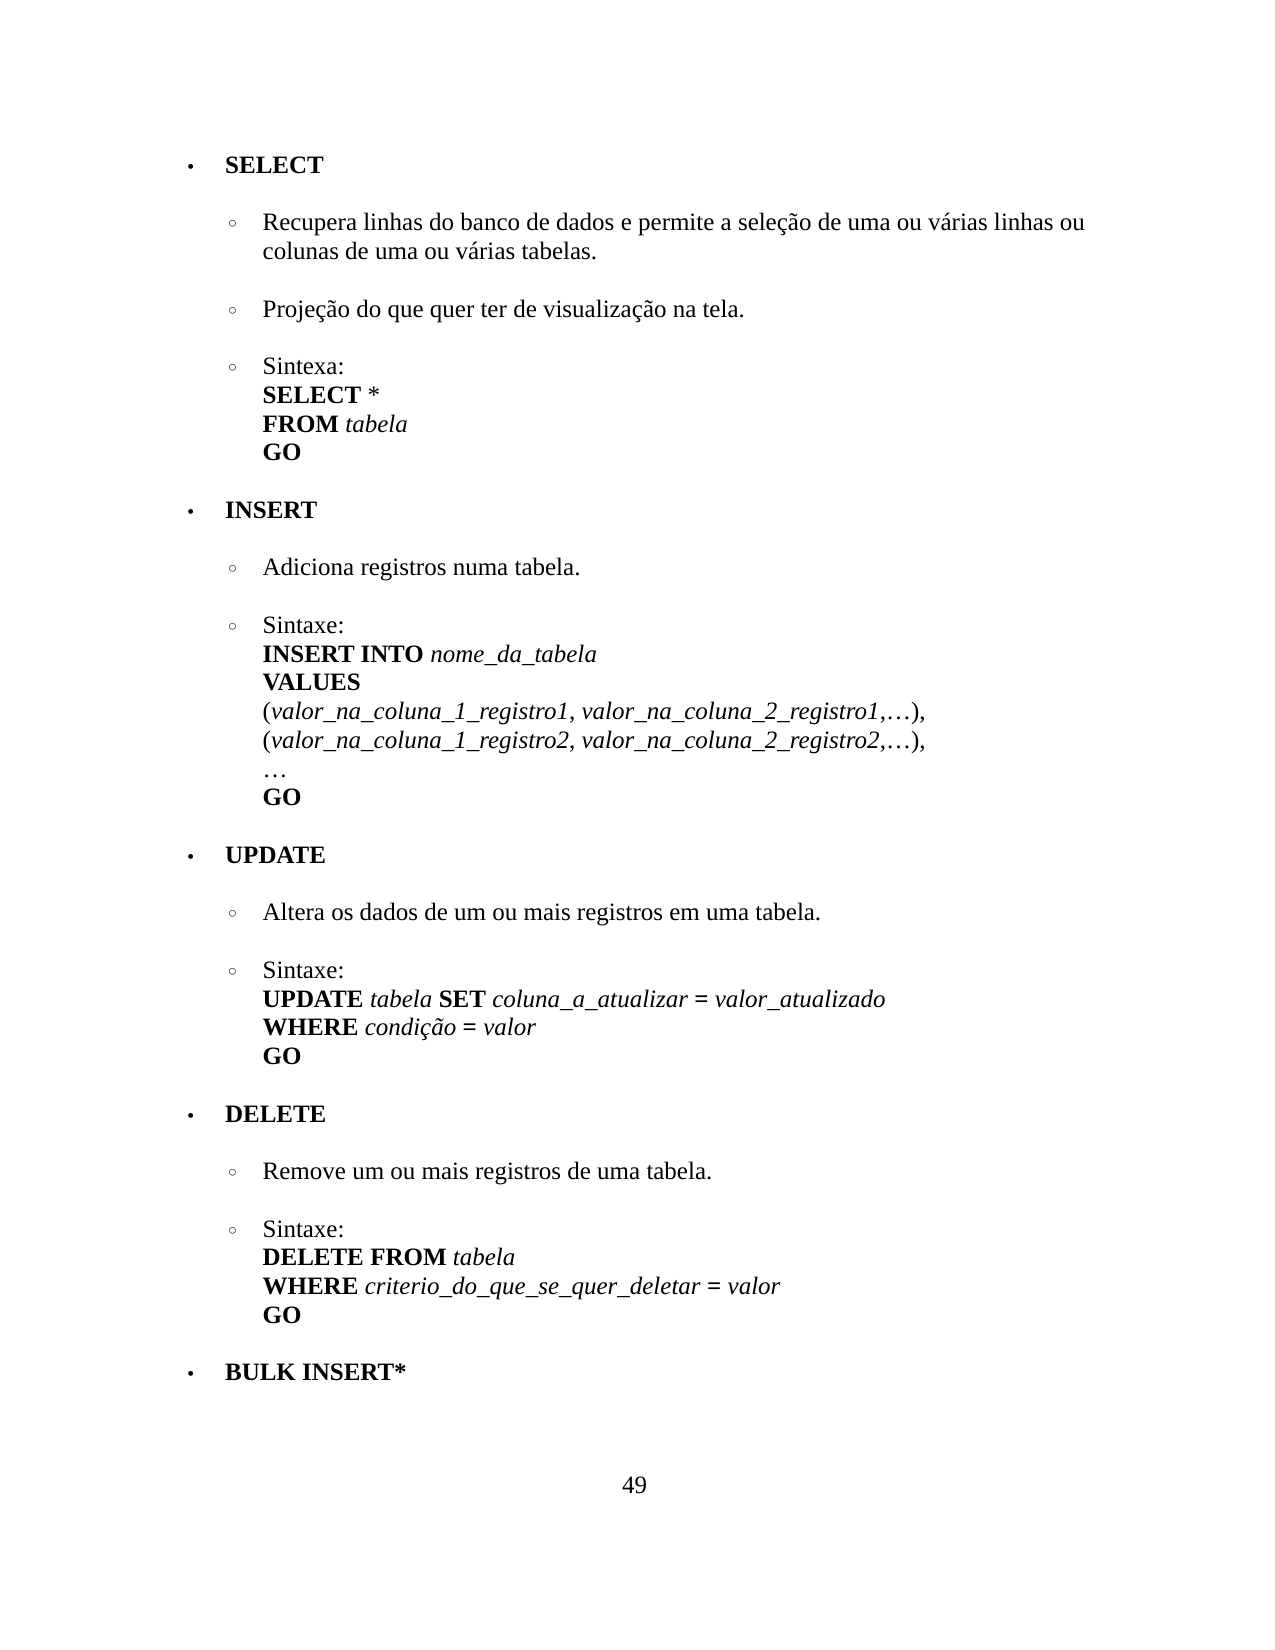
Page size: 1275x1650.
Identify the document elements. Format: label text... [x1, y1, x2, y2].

list Sintaxe: INSERT INTO nome_da_tabela VALUES (valor_na_coluna_1_registro1, valor_na_coluna_2_registro1,…), (valor_na_coluna_1_registro2, valor_na_coluna_2_registro2,…), … GO [225, 610, 1125, 840]
list SELECT [187, 150, 1125, 207]
list DELETE [187, 1099, 1125, 1156]
list Adiciona registros numa tabela. [225, 552, 1125, 610]
list Remove um ou mais registros de uma tabela. [225, 1156, 1125, 1214]
list Projeção do que quer ter de visualização na tela. [225, 294, 1125, 351]
list Sintaxe: UPDATE tabela SET coluna_a_atualizar = valor_atualizado WHERE condição = valor GO [225, 955, 1125, 1099]
list Recupera linhas do banco de dados e permite a seleção de uma ou várias linhas ou colunas de uma ou várias tabelas. [225, 207, 1125, 294]
list UPDATE [187, 840, 1125, 897]
list Altera os dados de um ou mais registros em uma tabela. [225, 897, 1125, 955]
list INSERT [187, 495, 1125, 552]
list Sintaxe: DELETE FROM tabela WHERE criterio_do_que_se_quer_deletar = valor GO [225, 1214, 1125, 1357]
list BULK INSERT* [187, 1357, 1125, 1415]
list Sintexa: SELECT * FROM tabela GO [225, 351, 1125, 495]
